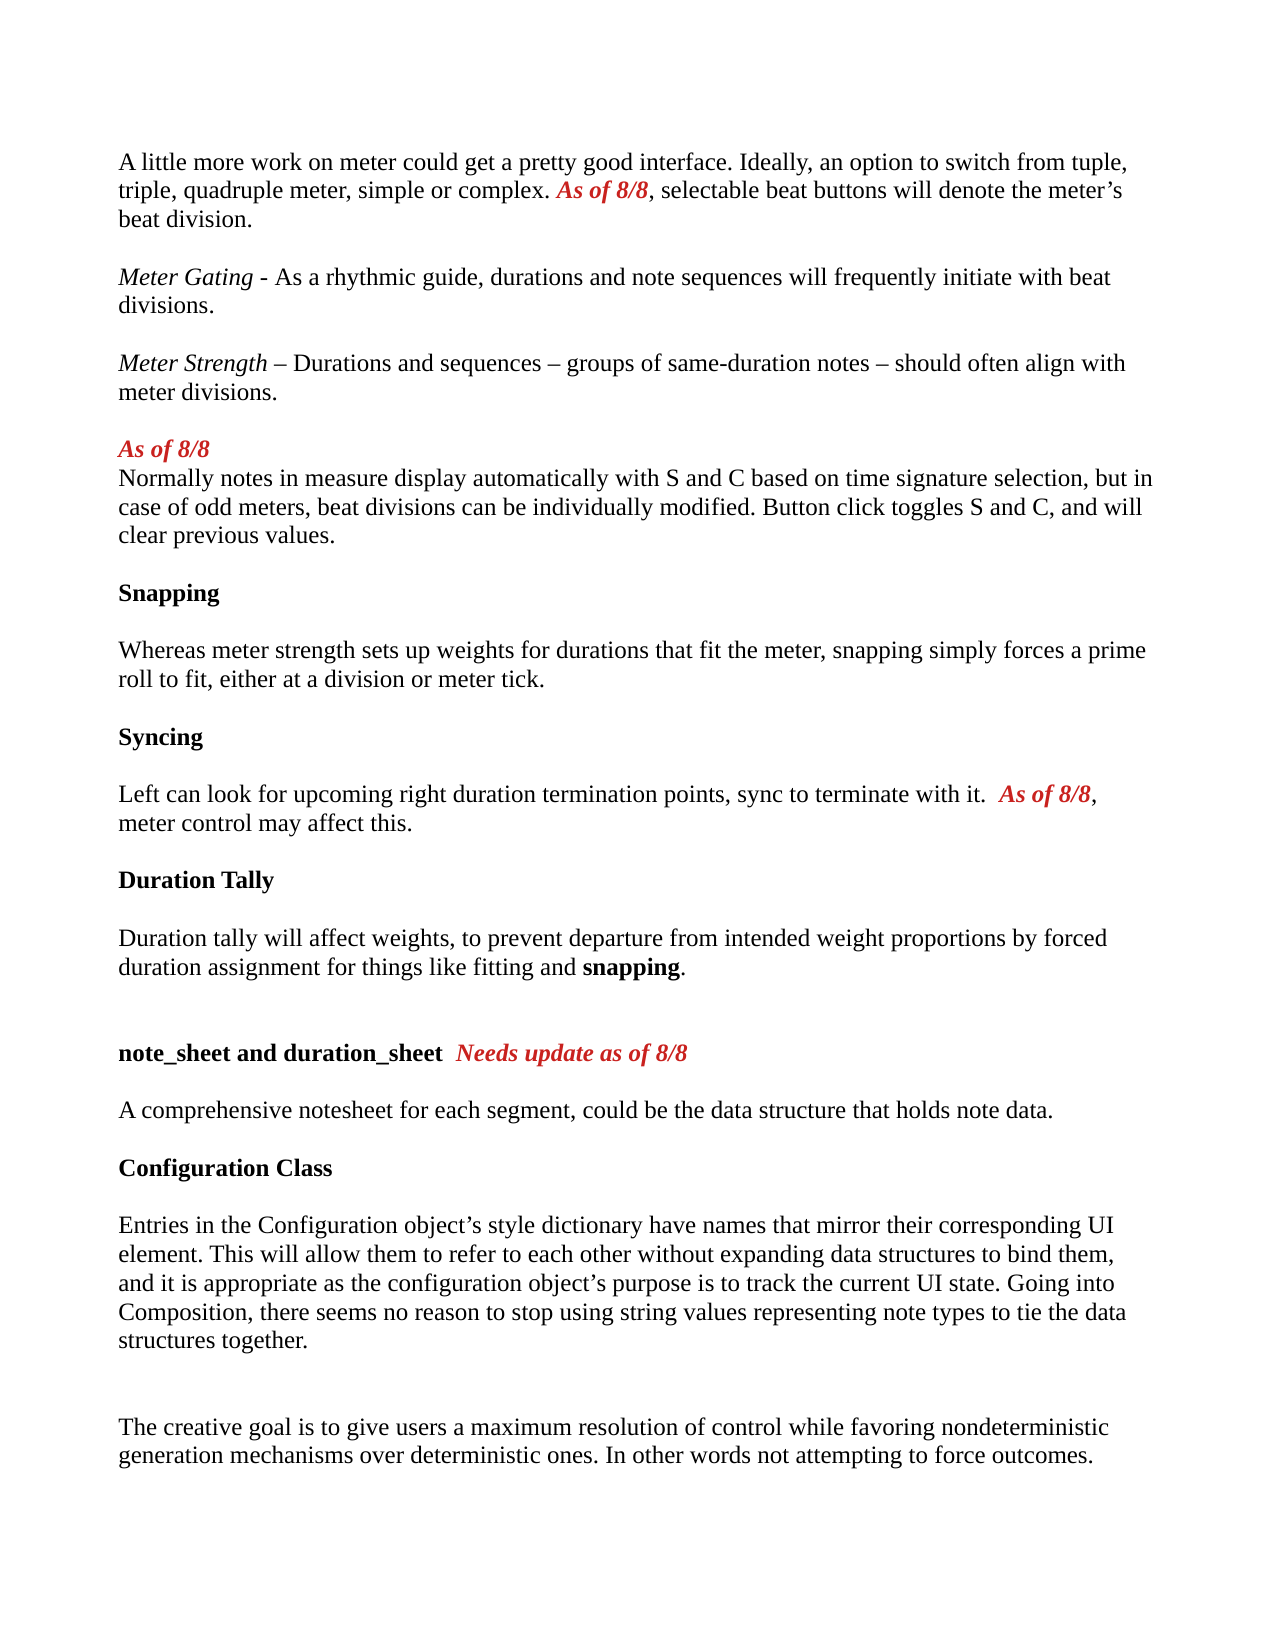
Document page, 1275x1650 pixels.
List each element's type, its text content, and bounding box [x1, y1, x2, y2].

text Syncing [118, 722, 1157, 751]
text Whereas meter strength sets up weights for durations that fit the meter, snapping simply forces a prime roll to fit, either at a division or meter tick. [118, 636, 1157, 693]
text Configuration Class [118, 1153, 1157, 1182]
text note_sheet and duration_sheet Needs update as of 8/8 [118, 1038, 1157, 1067]
text Meter Strength – Durations and sequences – groups of same-duration notes – should often align with meter divisions. [118, 348, 1157, 406]
text Left can look for upcoming right duration termination points, sync to terminate with it. As of 8/8, meter control may affect this. [118, 779, 1157, 837]
text Meter Gating - As a rhythmic guide, durations and note sequences will frequently initiate with beat divisions. [118, 262, 1157, 319]
text As of 8/8 [118, 434, 1157, 463]
text The creative goal is to give users a maximum resolution of control while favoring nondeterministic generation mechanisms over deterministic ones. In other words not attempting to force outcomes. [118, 1412, 1157, 1469]
text Normally notes in measure display automatically with S and C based on time signature selection, but in case of odd meters, beat divisions can be individually modified. Button click toggles S and C, and will clear previous values. [118, 463, 1157, 549]
text A little more work on meter could get a pretty good interface. Ideally, an option to switch from tuple, triple, quadruple meter, simple or complex. As of 8/8, selectable beat buttons will denote the meter’s beat division. [118, 147, 1157, 233]
text Entries in the Configuration object’s style dictionary have names that mirror their corresponding UI element. This will allow them to refer to each other without expanding data structures to bind them, and it is appropriate as the configuration object’s purpose is to track the current UI state. Going into Composition, there seems no reason to stop using string values representing note types to tie the data structures together. [118, 1211, 1157, 1354]
text Duration tally will affect weights, to prevent departure from intended weight proportions by forced duration assignment for things like fitting and snapping. [118, 923, 1157, 981]
text Snapping [118, 578, 1157, 607]
text Duration Tally [118, 866, 1157, 894]
text A comprehensive notesheet for each segment, could be the data structure that holds note data. [118, 1096, 1157, 1124]
